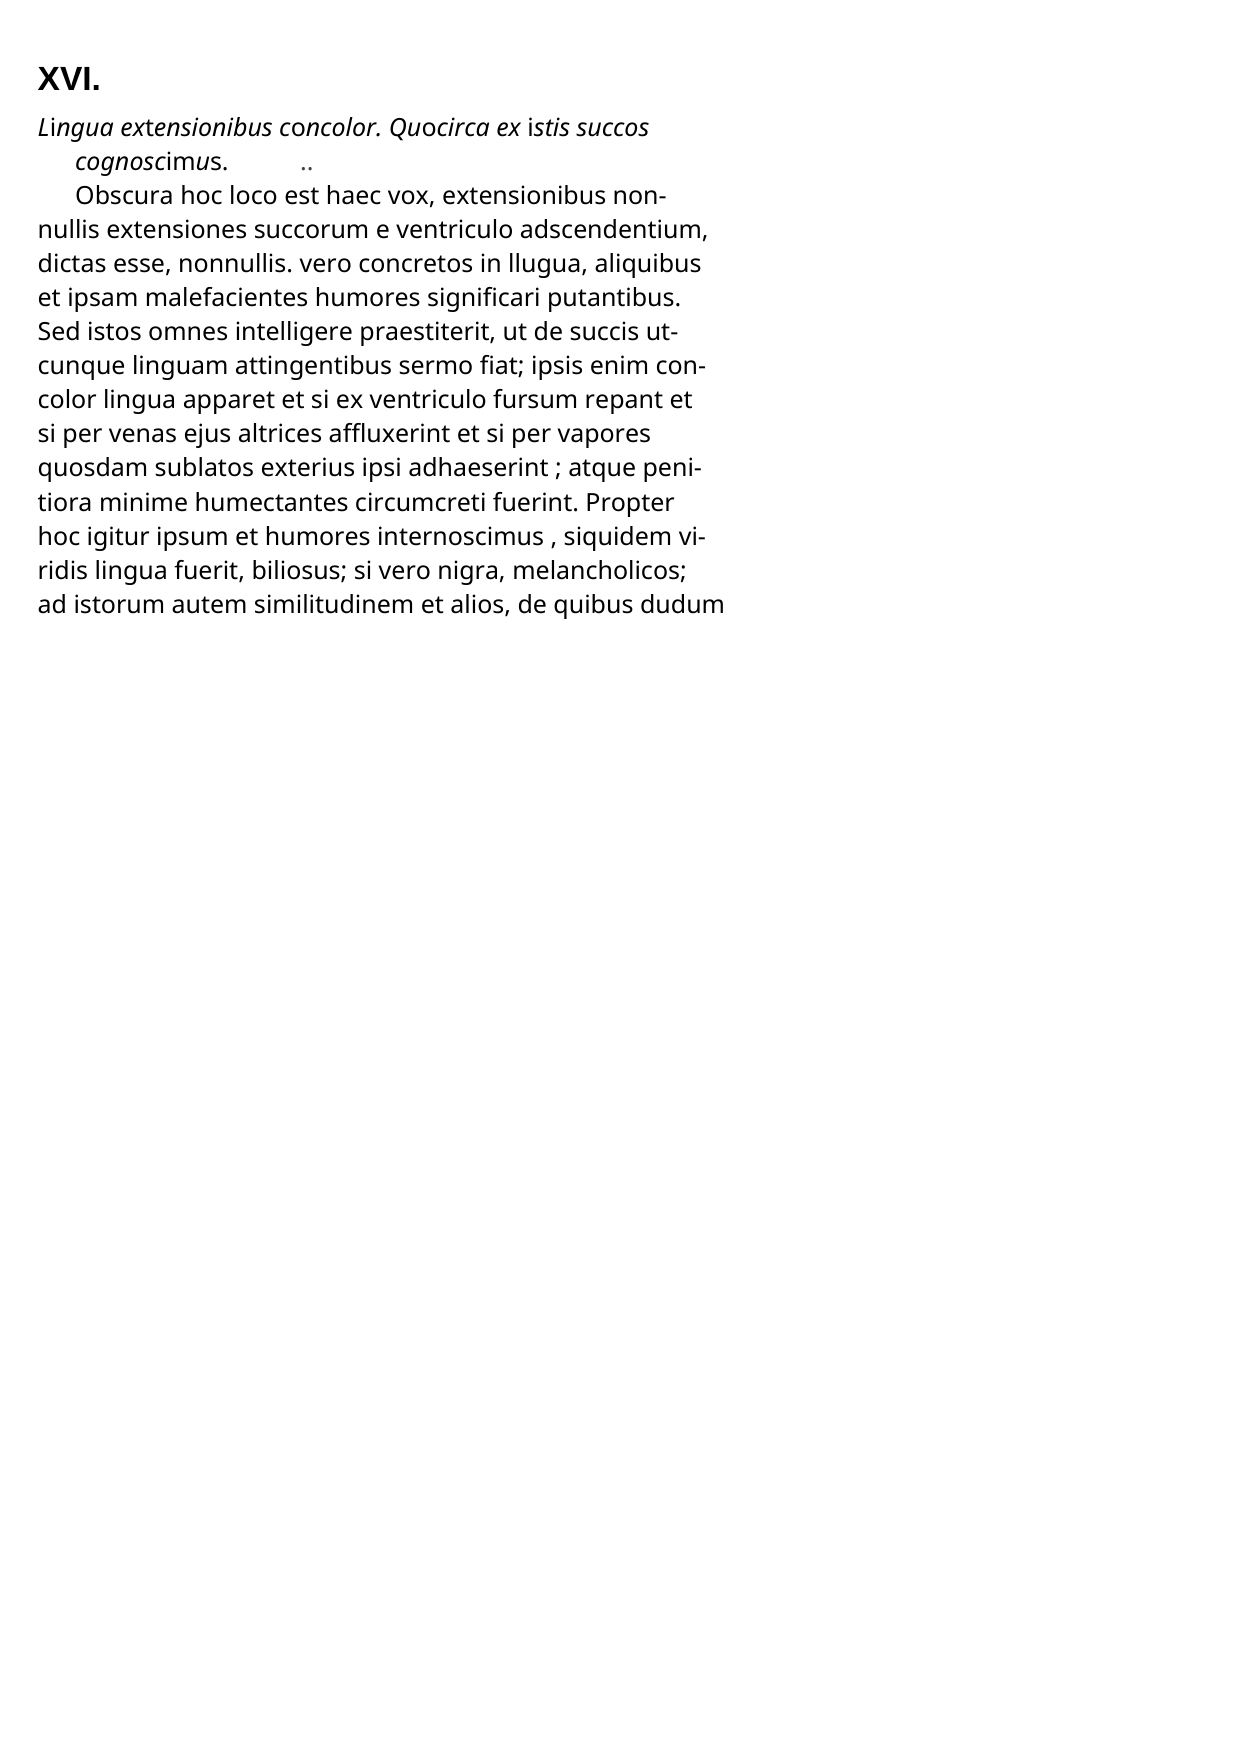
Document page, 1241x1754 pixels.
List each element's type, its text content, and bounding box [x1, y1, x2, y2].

text Lingua extensionibus concolor. Quocirca ex istis succos cognoscimus. .. [37, 109, 1203, 178]
subtitle XVI. [37, 58, 1203, 97]
text Obscura hoc loco est haec vox, extensionibus non- nullis extensiones succorum e ventriculo adscendentium, dictas esse, nonnullis. vero concretos in llugua, aliquibus et ipsam malefacientes humores significari putantibus. Sed istos omnes intelligere praestiterit, ut de succis ut- cunque linguam attingentibus sermo fiat; ipsis enim con- color lingua apparet et si ex ventriculo fursum repant et si per venas ejus altrices affluxerint et si per vapores quosdam sublatos exterius ipsi adhaeserint ; atque peni- tiora minime humectantes circumcreti fuerint. Propter hoc igitur ipsum et humores internoscimus , siquidem vi- ridis lingua fuerit, biliosus; si vero nigra, melancholicos; ad istorum autem similitudinem et alios, de quibus dudum [37, 178, 1203, 620]
